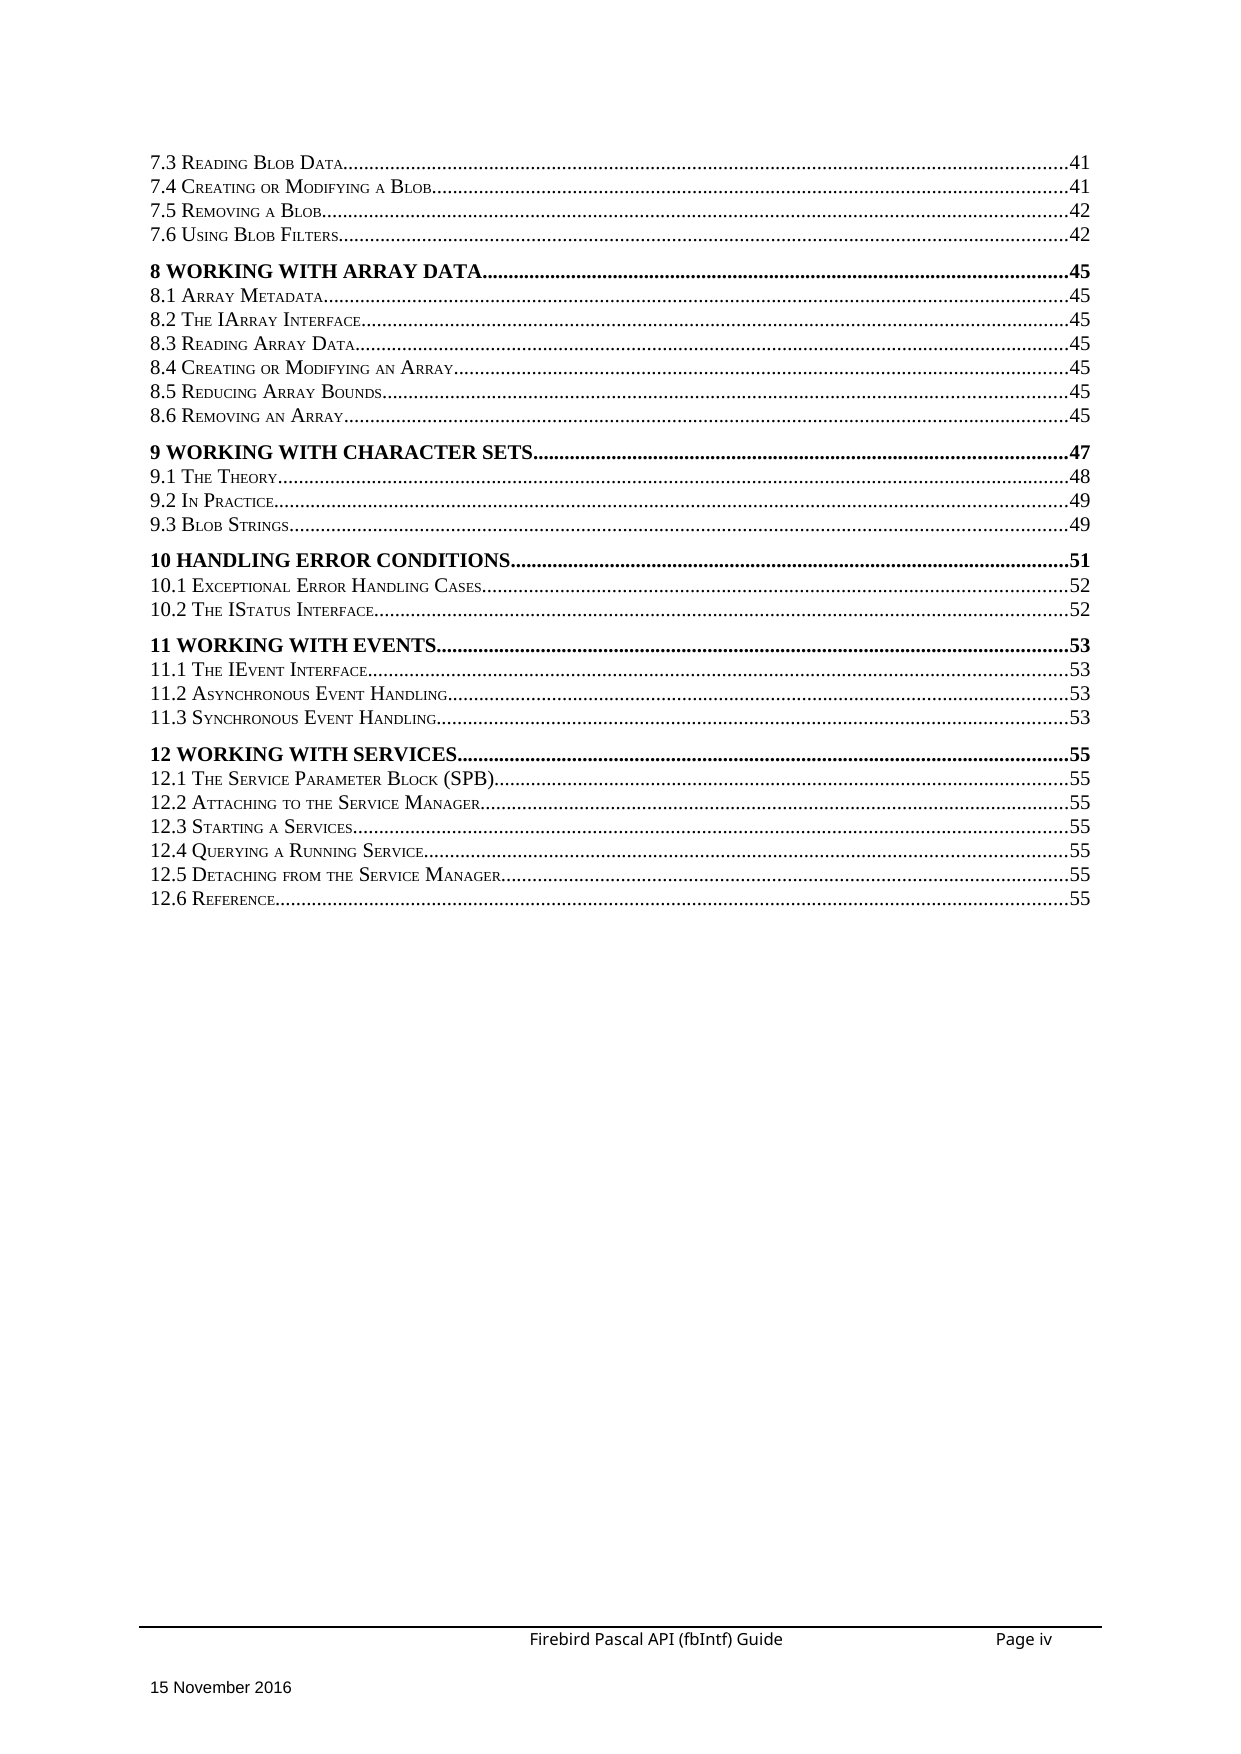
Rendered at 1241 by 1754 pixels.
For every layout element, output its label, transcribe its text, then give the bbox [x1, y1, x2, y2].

text 10.1 Exceptional Error Handling Cases 52 [150, 572, 1090, 597]
text 8.5 Reducing Array Bounds 45 [150, 379, 1090, 403]
text 11 Working with Events 53 [150, 633, 1090, 657]
text 8 Working with Array Data 45 [150, 259, 1090, 283]
text 12.4 Querying a Running Service 55 [150, 838, 1090, 862]
text 9 Working with Character Sets 47 [150, 440, 1090, 464]
text 11.3 Synchronous Event Handling 53 [150, 705, 1090, 729]
text 9.3 Blob Strings 49 [150, 512, 1090, 536]
text 10.2 The IStatus Interface 52 [150, 597, 1090, 621]
text 9.1 The Theory 48 [150, 464, 1090, 488]
text 9.2 In Practice 49 [150, 488, 1090, 512]
text 7.4 Creating or Modifying a Blob 41 [150, 174, 1090, 198]
text 8.6 Removing an Array 45 [150, 403, 1090, 427]
text 12 Working with Services 55 [150, 742, 1090, 766]
text 7.6 Using Blob Filters 42 [150, 222, 1090, 246]
text 8.4 Creating or Modifying an Array 45 [150, 355, 1090, 379]
text 11.1 The IEvent Interface 53 [150, 657, 1090, 681]
text 12.3 Starting a Services 55 [150, 814, 1090, 838]
text 7.5 Removing a Blob 42 [150, 198, 1090, 222]
text 10 Handling Error Conditions 51 [150, 548, 1090, 572]
text 12.1 The Service Parameter Block (SPB) 55 [150, 766, 1090, 790]
text 8.1 Array Metadata 45 [150, 283, 1090, 307]
text 11.2 Asynchronous Event Handling 53 [150, 681, 1090, 705]
text 8.2 The IArray Interface 45 [150, 307, 1090, 331]
text 12.2 Attaching to the Service Manager 55 [150, 790, 1090, 814]
text 12.5 Detaching from the Service Manager 55 [150, 862, 1090, 886]
text 7.3 Reading Blob Data 41 [150, 150, 1090, 174]
text 8.3 Reading Array Data 45 [150, 331, 1090, 355]
text 12.6 Reference 55 [150, 886, 1090, 910]
